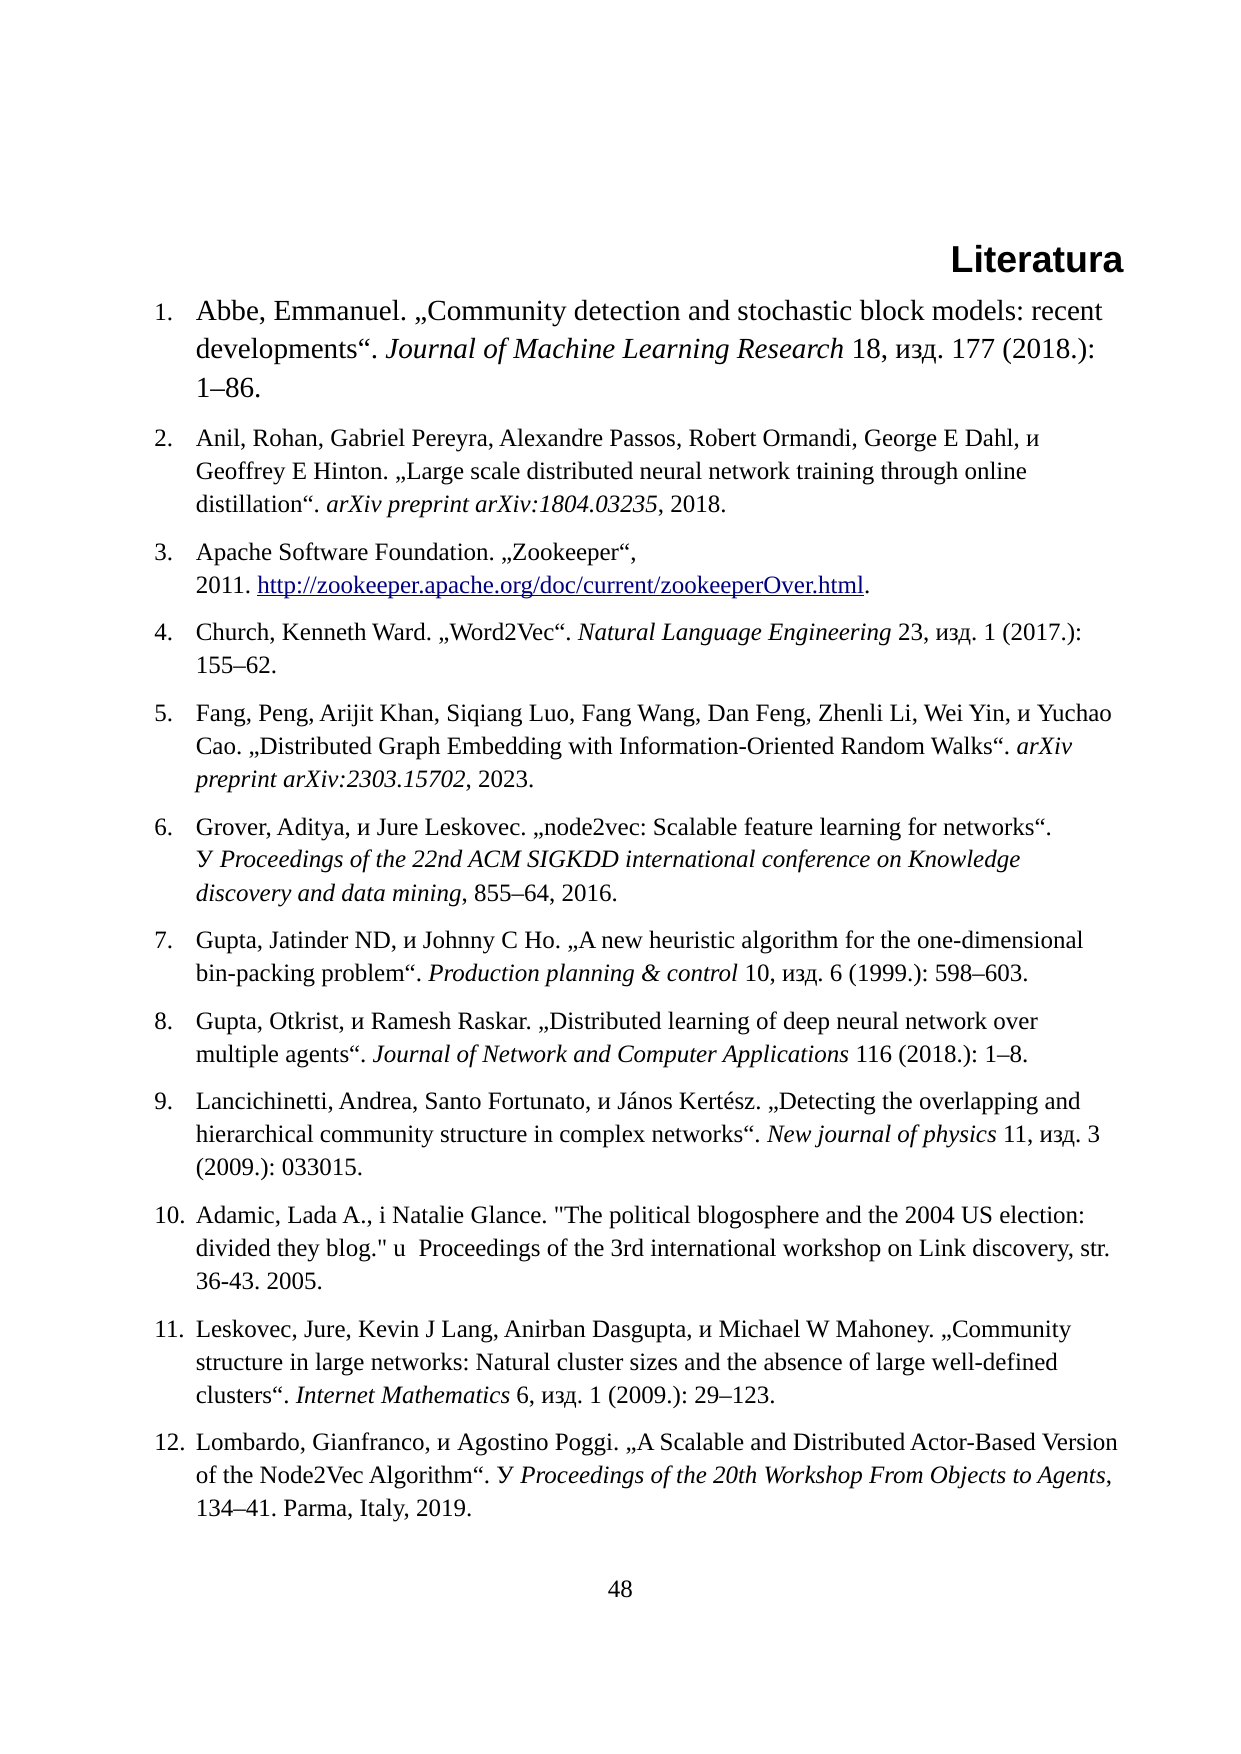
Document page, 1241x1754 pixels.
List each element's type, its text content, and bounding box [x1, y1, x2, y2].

subtitle Literatura [117, 237, 1123, 280]
list Abbe, Emmanuel. „Community detection and stochastic block models: recent developments“. Journal of Machine Learning Research 18, изд. 177 (2018.): 1–86. [154, 293, 1123, 403]
list Leskovec, Jure, Kevin J Lang, Anirban Dasgupta, и Michael W Mahoney. „Community structure in large networks: Natural cluster sizes and the absence of large well-defined clusters“. Internet Mathematics 6, изд. 1 (2009.): 29–123. [154, 1314, 1123, 1408]
list Lombardo, Gianfranco, и Agostino Poggi. „A Scalable and Distributed Actor-Based Version of the Node2Vec Algorithm“. У Proceedings of the 20th Workshop From Objects to Agents, 134–41. Parma, Italy, 2019. [154, 1427, 1123, 1522]
list Gupta, Jatinder ND, и Johnny C Ho. „A new heuristic algorithm for the one-dimensional bin-packing problem“. Production planning & control 10, изд. 6 (1999.): 598–603. [154, 925, 1123, 987]
list Adamic, Lada A., i Natalie Glance. "The political blogosphere and the 2004 US election: divided they blog." u Proceedings of the 3rd international workshop on Link discovery, str. 36-43. 2005. [154, 1200, 1123, 1295]
list Fang, Peng, Arijit Khan, Siqiang Luo, Fang Wang, Dan Feng, Zhenli Li, Wei Yin, и Yuchao Cao. „Distributed Graph Embedding with Information-Oriented Random Walks“. arXiv preprint arXiv:2303.15702, 2023. [154, 698, 1123, 793]
list Apache Software Foundation. „Zookeeper“, 2011. http://zookeeper.apache.org/doc/current/zookeeperOver.html. [154, 537, 1123, 598]
list Anil, Rohan, Gabriel Pereyra, Alexandre Passos, Robert Ormandi, George E Dahl, и Geoffrey E Hinton. „Large scale distributed neural network training through online distillation“. arXiv preprint arXiv:1804.03235, 2018. [154, 423, 1123, 518]
list Gupta, Otkrist, и Ramesh Raskar. „Distributed learning of deep neural network over multiple agents“. Journal of Network and Computer Applications 116 (2018.): 1–8. [154, 1006, 1123, 1068]
list Church, Kenneth Ward. „Word2Vec“. Natural Language Engineering 23, изд. 1 (2017.): 155–62. [154, 617, 1123, 679]
list Lancichinetti, Andrea, Santo Fortunato, и János Kertész. „Detecting the overlapping and hierarchical community structure in complex networks“. New journal of physics 11, изд. 3 (2009.): 033015. [154, 1086, 1123, 1181]
list Grover, Aditya, и Jure Leskovec. „node2vec: Scalable feature learning for networks“. У Proceedings of the 22nd ACM SIGKDD international conference on Knowledge discovery and data mining, 855–64, 2016. [154, 812, 1123, 906]
